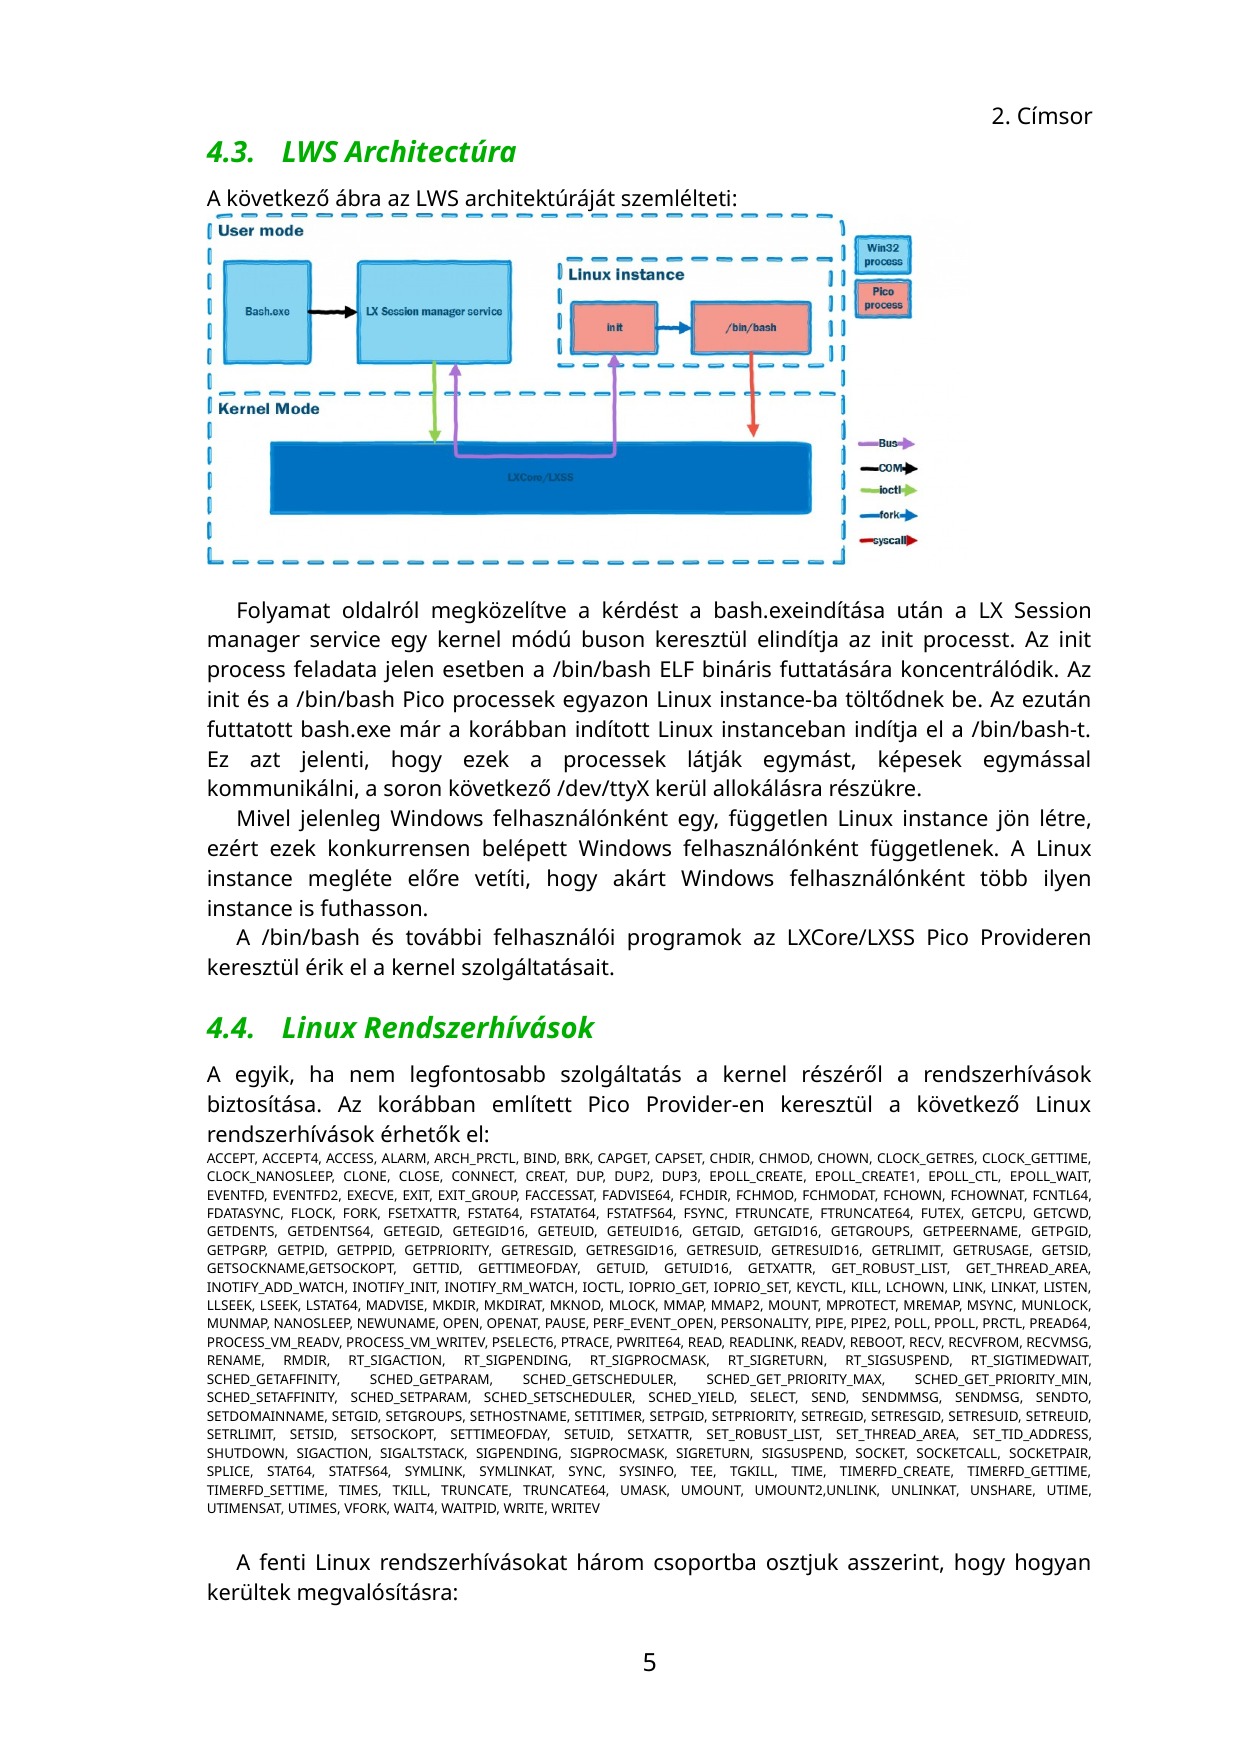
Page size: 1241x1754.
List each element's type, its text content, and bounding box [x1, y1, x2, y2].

text A egyik, ha nem legfontosabb szolgáltatás a kernel részéről a rendszerhívások biztosítása. Az korábban említett Pico Provider-en keresztül a következő Linux rendszerhívások érhetők el: [207, 1059, 1093, 1148]
subtitle LWS Architectúra [207, 131, 1093, 171]
text A /bin/bash és további felhasználói programok az LXCore/LXSS Pico Provideren keresztül érik el a kernel szolgáltatásait. [207, 922, 1093, 982]
text Folyamat oldalról megközelítve a kérdést a bash.exeindítása után a LX Session manager service egy kernel módú buson keresztül elindítja az init processt. Az init process feladata jelen esetben a /bin/bash ELF bináris futtatására koncentrálódik. Az init és a /bin/bash Pico processek egyazon Linux instance-ba töltődnek be. Az ezután futtatott bash.exe már a korábban indított Linux instanceban indítja el a /bin/bash-t. Ez azt jelenti, hogy ezek a processek látják egymást, képesek egymással kommunikálni, a soron következő /dev/ttyX kerül allokálásra részükre. [207, 595, 1093, 803]
text Mivel jelenleg Windows felhasználónként egy, független Linux instance jön létre, ezért ezek konkurrensen belépett Windows felhasználónként függetlenek. A Linux instance megléte előre vetíti, hogy akárt Windows felhasználónként több ilyen instance is futhasson. [207, 803, 1093, 922]
text A következő ábra az LWS architektúráját szemlélteti: [207, 183, 1093, 213]
subtitle Linux Rendszerhívások [207, 1007, 1093, 1047]
text A fenti Linux rendszerhívásokat három csoportba osztjuk asszerint, hogy hogyan kerültek megvalósításra: [207, 1547, 1093, 1607]
list ACCEPT, ACCEPT4, ACCESS, ALARM, ARCH_PRCTL, BIND, BRK, CAPGET, CAPSET, CHDIR, CHMOD, CHOWN, CLOCK_GETRES, CLOCK_GETTIME, CLOCK_NANOSLEEP, CLONE, CLOSE, CONNECT, CREAT, DUP, DUP2, DUP3, EPOLL_CREATE, EPOLL_CREATE1, EPOLL_CTL, EPOLL_WAIT, EVENTFD, EVENTFD2, EXECVE, EXIT, EXIT_GROUP, FACCESSAT, FADVISE64, FCHDIR, FCHMOD, FCHMODAT, FCHOWN, FCHOWNAT, FCNTL64, FDATASYNC, FLOCK, FORK, FSETXATTR, FSTAT64, FSTATAT64, FSTATFS64, FSYNC, FTRUNCATE, FTRUNCATE64, FUTEX, GETCPU, GETCWD, GETDENTS, GETDENTS64, GETEGID, GETEGID16, GETEUID, GETEUID16, GETGID, GETGID16, GETGROUPS, GETPEERNAME, GETPGID, GETPGRP, GETPID, GETPPID, GETPRIORITY, GETRESGID, GETRESGID16, GETRESUID, GETRESUID16, GETRLIMIT, GETRUSAGE, GETSID, GETSOCKNAME,GETSOCKOPT, GETTID, GETTIMEOFDAY, GETUID, GETUID16, GETXATTR, GET_ROBUST_LIST, GET_THREAD_AREA, INOTIFY_ADD_WATCH, INOTIFY_INIT, INOTIFY_RM_WATCH, IOCTL, IOPRIO_GET, IOPRIO_SET, KEYCTL, KILL, LCHOWN, LINK, LINKAT, LISTEN, LLSEEK, LSEEK, LSTAT64, MADVISE, MKDIR, MKDIRAT, MKNOD, MLOCK, MMAP, MMAP2, MOUNT, MPROTECT, MREMAP, MSYNC, MUNLOCK, MUNMAP, NANOSLEEP, NEWUNAME, OPEN, OPENAT, PAUSE, PERF_EVENT_OPEN, PERSONALITY, PIPE, PIPE2, POLL, PPOLL, PRCTL, PREAD64, PROCESS_VM_READV, PROCESS_VM_WRITEV, PSELECT6, PTRACE, PWRITE64, READ, READLINK, READV, REBOOT, RECV, RECVFROM, RECVMSG, RENAME, RMDIR, RT_SIGACTION, RT_SIGPENDING, RT_SIGPROCMASK, RT_SIGRETURN, RT_SIGSUSPEND, RT_SIGTIMEDWAIT, SCHED_GETAFFINITY, SCHED_GETPARAM, SCHED_GETSCHEDULER, SCHED_GET_PRIORITY_MAX, SCHED_GET_PRIORITY_MIN, SCHED_SETAFFINITY, SCHED_SETPARAM, SCHED_SETSCHEDULER, SCHED_YIELD, SELECT, SEND, SENDMMSG, SENDMSG, SENDTO, SETDOMAINNAME, SETGID, SETGROUPS, SETHOSTNAME, SETITIMER, SETPGID, SETPRIORITY, SETREGID, SETRESGID, SETRESUID, SETREUID, SETRLIMIT, SETSID, SETSOCKOPT, SETTIMEOFDAY, SETUID, SETXATTR, SET_ROBUST_LIST, SET_THREAD_AREA, SET_TID_ADDRESS, SHUTDOWN, SIGACTION, SIGALTSTACK, SIGPENDING, SIGPROCMASK, SIGRETURN, SIGSUSPEND, SOCKET, SOCKETCALL, SOCKETPAIR, SPLICE, STAT64, STATFS64, SYMLINK, SYMLINKAT, SYNC, SYSINFO, TEE, TGKILL, TIME, TIMERFD_CREATE, TIMERFD_GETTIME, TIMERFD_SETTIME, TIMES, TKILL, TRUNCATE, TRUNCATE64, UMASK, UMOUNT, UMOUNT2,UNLINK, UNLINKAT, UNSHARE, UTIME, UTIMENSAT, UTIMES, VFORK, WAIT4, WAITPID, WRITE, WRITEV [207, 1148, 1093, 1517]
